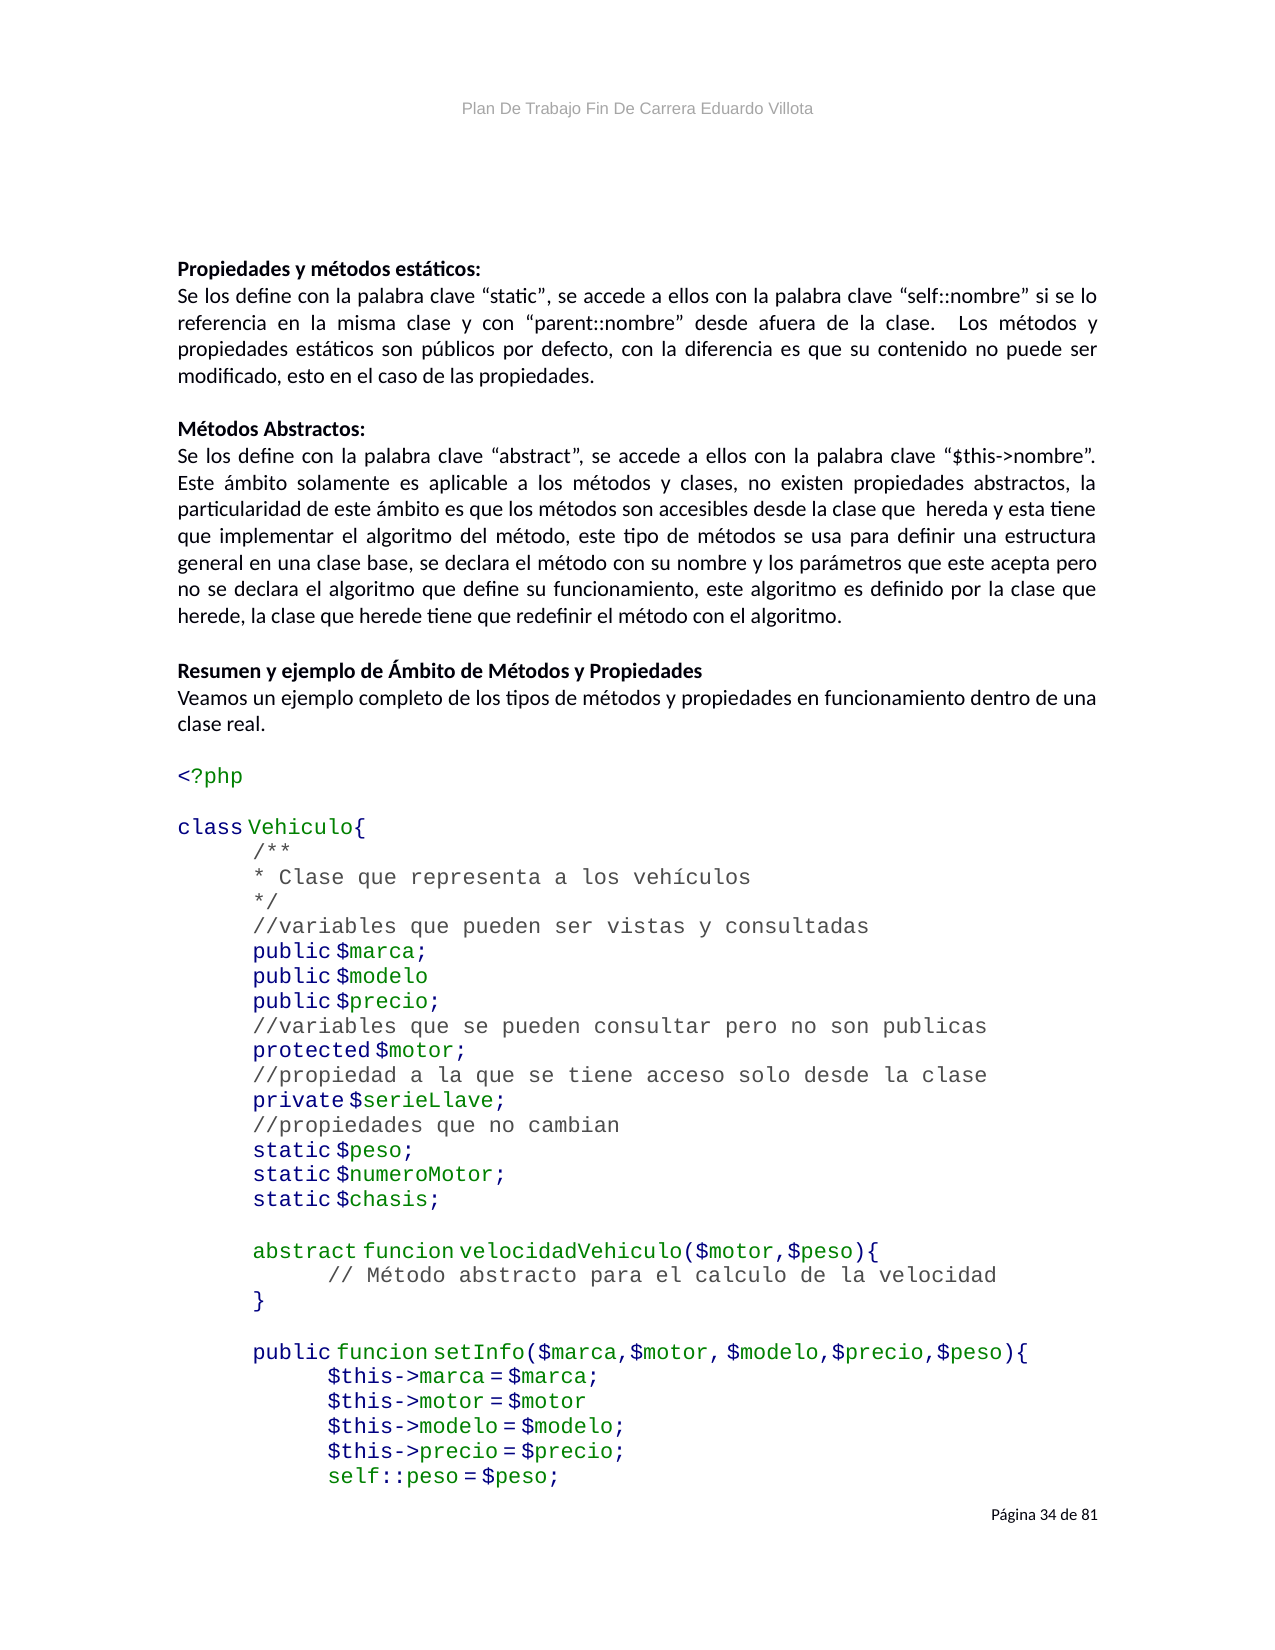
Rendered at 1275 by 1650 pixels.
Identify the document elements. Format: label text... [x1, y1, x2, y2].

text static $numeroMotor; [177, 1163, 1098, 1188]
text $this->motor = $motor [177, 1390, 1098, 1415]
text } [177, 1289, 1098, 1314]
text /** [177, 841, 1098, 866]
text //propiedad a la que se tiene acceso solo desde la clase [177, 1064, 1098, 1089]
text private $serieLlave; [177, 1089, 1098, 1114]
text class Vehiculo{ [177, 816, 1098, 841]
text Métodos Abstractos: [177, 416, 1098, 442]
text $this->modelo = $modelo; [177, 1415, 1098, 1440]
text Propiedades y métodos estáticos: [177, 256, 1098, 282]
text Resumen y ejemplo de Ámbito de Métodos y Propiedades [177, 657, 1098, 684]
text * Clase que representa a los vehículos [177, 866, 1098, 891]
text public $precio; [177, 990, 1098, 1015]
text self::peso = $peso; [177, 1465, 1098, 1489]
text protected $motor; [177, 1039, 1098, 1064]
text public $marca; [177, 940, 1098, 965]
text Se los define con la palabra clave “static”, se accede a ellos con la palabra clave “self::nombre” si se lo referencia en la misma clase y con “parent::nombre” desde afuera de la clase. Los métodos y propiedades estáticos son públicos por defecto, con la diferencia es que su contenido no puede ser modificado, esto en el caso de las propiedades. [177, 282, 1098, 389]
text $this->precio = $precio; [177, 1440, 1098, 1465]
text */ [177, 891, 1098, 916]
text //variables que se pueden consultar pero no son publicas [177, 1015, 1098, 1039]
text //variables que pueden ser vistas y consultadas [177, 916, 1098, 940]
text public funcion setInfo($marca,$motor, $modelo,$precio,$peso){ [177, 1341, 1098, 1366]
text static $chasis; [177, 1188, 1098, 1213]
text abstract funcion velocidadVehiculo($motor,$peso){ [177, 1240, 1098, 1264]
text public $modelo [177, 965, 1098, 990]
text Veamos un ejemplo completo de los tipos de métodos y propiedades en funcionamiento dentro de una clase real. [177, 684, 1098, 737]
text Se los define con la palabra clave “abstract”, se accede a ellos con la palabra clave “$this->nombre”. Este ámbito solamente es aplicable a los métodos y clases, no existen propiedades abstractos, la particularidad de este ámbito es que los métodos son accesibles desde la clase que hereda y esta tiene que implementar el algoritmo del método, este tipo de métodos se usa para definir una estructura general en una clase base, se declara el método con su nombre y los parámetros que este acepta pero no se declara el algoritmo que define su funcionamiento, este algoritmo es definido por la clase que herede, la clase que herede tiene que redefinir el método con el algoritmo. [177, 442, 1098, 629]
text // Método abstracto para el calculo de la velocidad [177, 1264, 1098, 1289]
text <?php [177, 765, 1098, 790]
text static $peso; [177, 1139, 1098, 1163]
text $this->marca = $marca; [177, 1366, 1098, 1390]
text //propiedades que no cambian [177, 1114, 1098, 1139]
